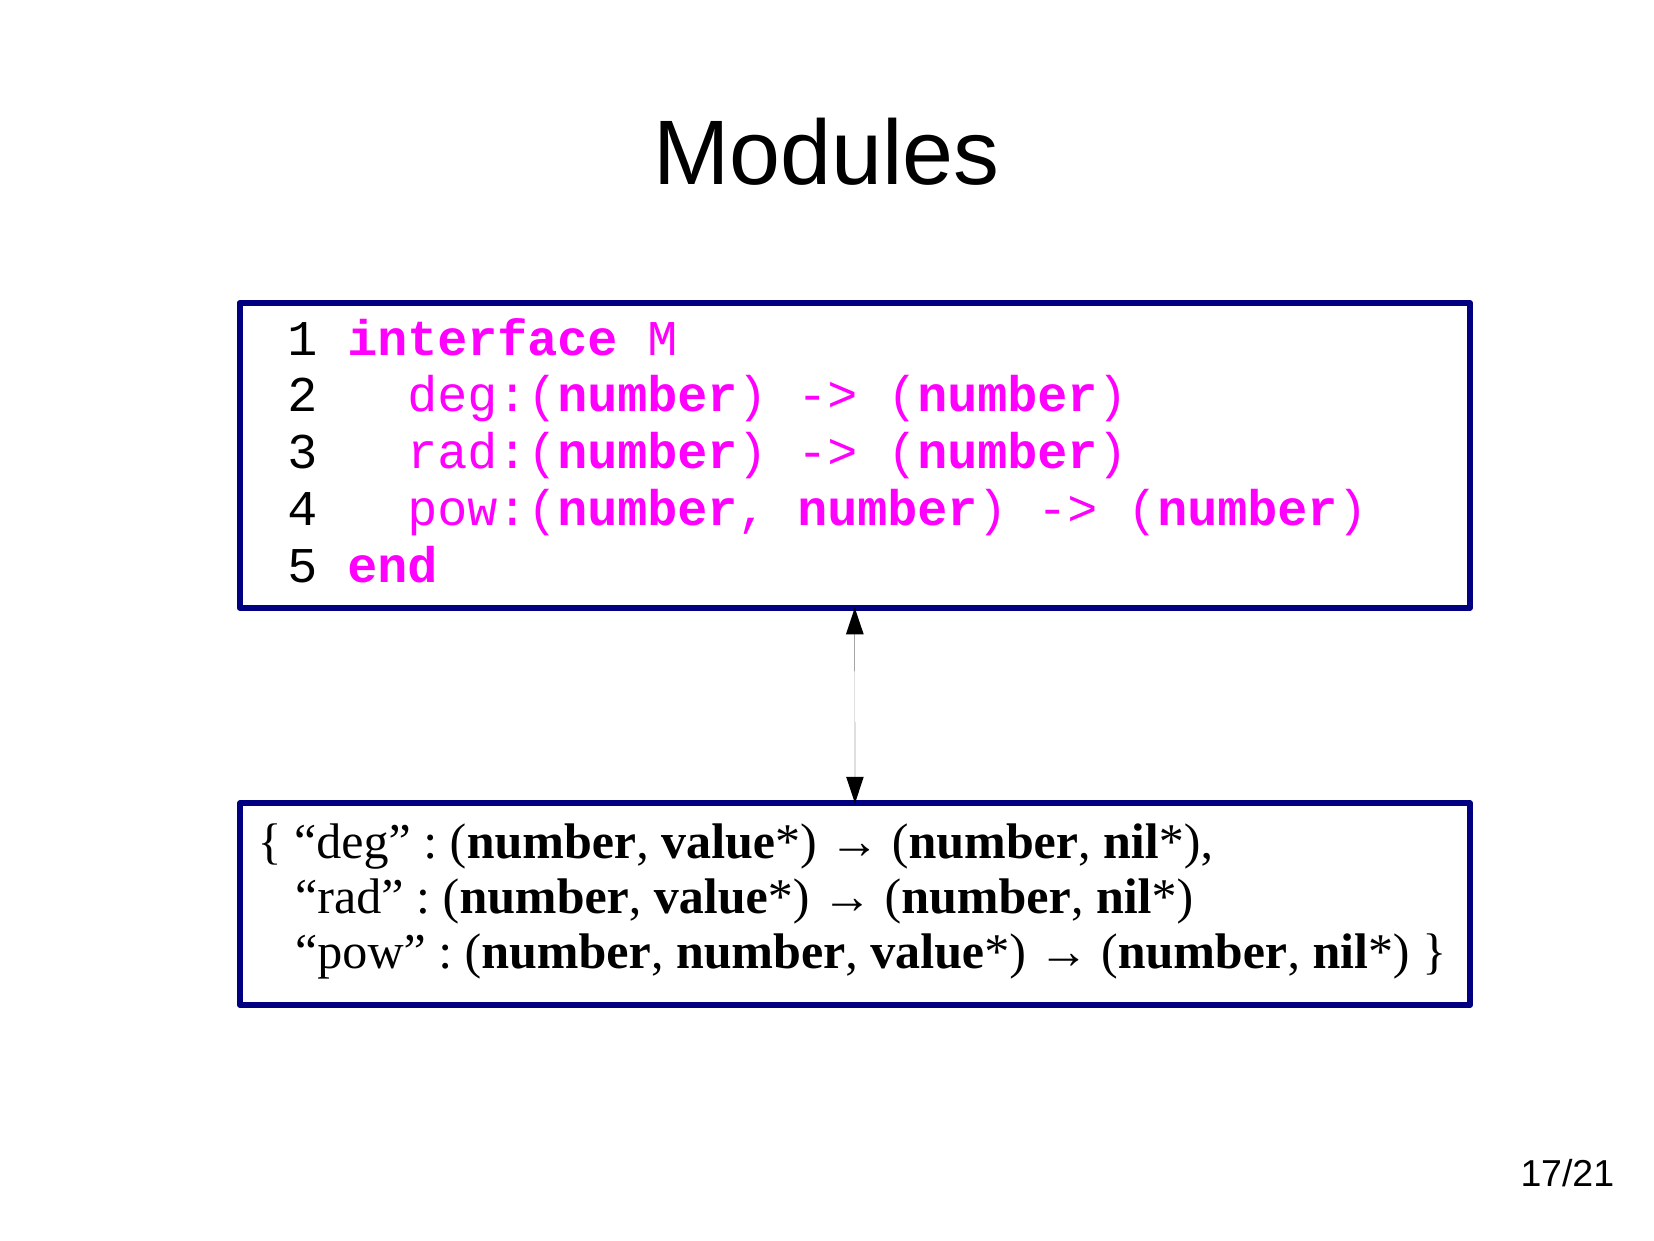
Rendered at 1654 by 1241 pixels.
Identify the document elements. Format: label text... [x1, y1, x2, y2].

title Modules [82, 49, 1571, 257]
text_box 1 interface M 2 deg:(number) -> (number) 3 rad:(number) -> (number) 4 pow:(number, number) -> (number) 5 end [239, 303, 1471, 575]
text_box { “deg” : (number, value*) → (number, nil*), “rad” : (number, value*) → (number, nil*) “pow” : (number, number, value*) → (number, nil*) } [240, 803, 1471, 1006]
text_box 17/21 [1495, 1145, 1630, 1216]
